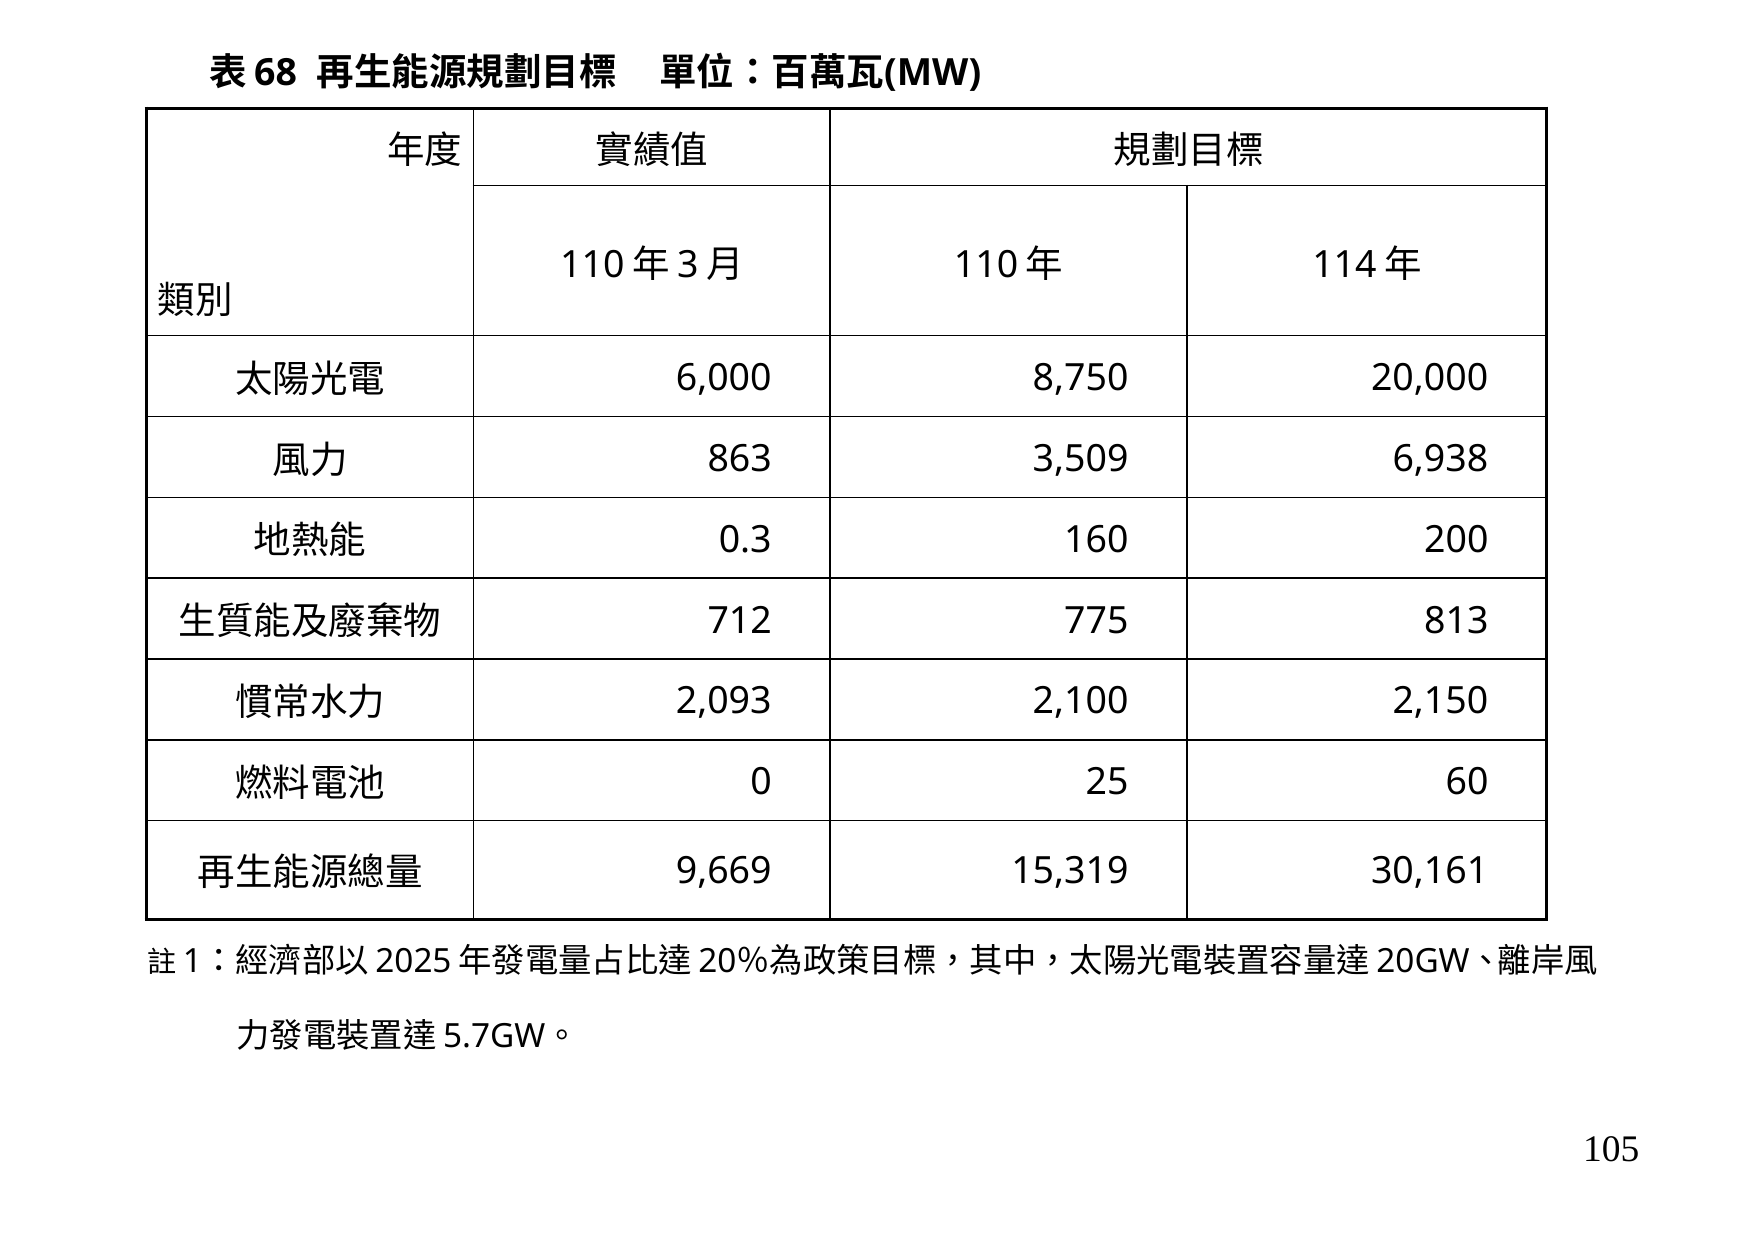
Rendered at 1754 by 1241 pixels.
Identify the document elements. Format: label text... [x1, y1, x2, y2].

table_header 實績值 [474, 110, 829, 185]
table_cell 30,161 [1188, 821, 1545, 917]
table_cell 2,093 [474, 660, 829, 739]
table_cell 慣常水力 [148, 660, 473, 739]
text 註1：經濟部以2025年發電量占比達20％為政策目標，其中，太陽光電裝置容量達20GW、離岸風力發電裝置達5.7GW。 [148, 921, 1598, 1071]
table_cell 712 [474, 579, 829, 658]
table_cell 9,669 [474, 821, 829, 917]
table_cell 114年 [1188, 186, 1545, 335]
table_cell 813 [1188, 579, 1545, 658]
table_cell 110年3月 [474, 186, 829, 335]
table_cell 15,319 [831, 821, 1186, 917]
table_cell 20,000 [1188, 336, 1545, 416]
table_cell 再生能源總量 [148, 821, 473, 917]
table_header 規劃目標 [831, 110, 1545, 185]
table_cell 200 [1188, 498, 1545, 577]
table_cell 0.3 [474, 498, 829, 577]
table_cell 8,750 [831, 336, 1186, 416]
subtitle 表68 再生能源規劃目標 單位：百萬瓦(MW) [59, 32, 1639, 107]
table_cell 6,000 [474, 336, 829, 416]
table_cell 2,150 [1188, 660, 1545, 739]
table_cell 25 [831, 741, 1186, 820]
table_cell 地熱能 [148, 498, 473, 577]
table_cell 60 [1188, 741, 1545, 820]
table_cell 0 [474, 741, 829, 820]
table_cell 風力 [148, 417, 473, 496]
table_cell 110年 [831, 186, 1186, 335]
table_cell 775 [831, 579, 1186, 658]
table_cell 太陽光電 [148, 336, 473, 416]
table_header 年度 類別 [148, 110, 473, 335]
table_cell 863 [474, 417, 829, 496]
table_cell 3,509 [831, 417, 1186, 496]
table_cell 生質能及廢棄物 [148, 579, 473, 658]
table_cell 燃料電池 [148, 741, 473, 820]
table_cell 160 [831, 498, 1186, 577]
table_cell 2,100 [831, 660, 1186, 739]
table_cell 6,938 [1188, 417, 1545, 496]
